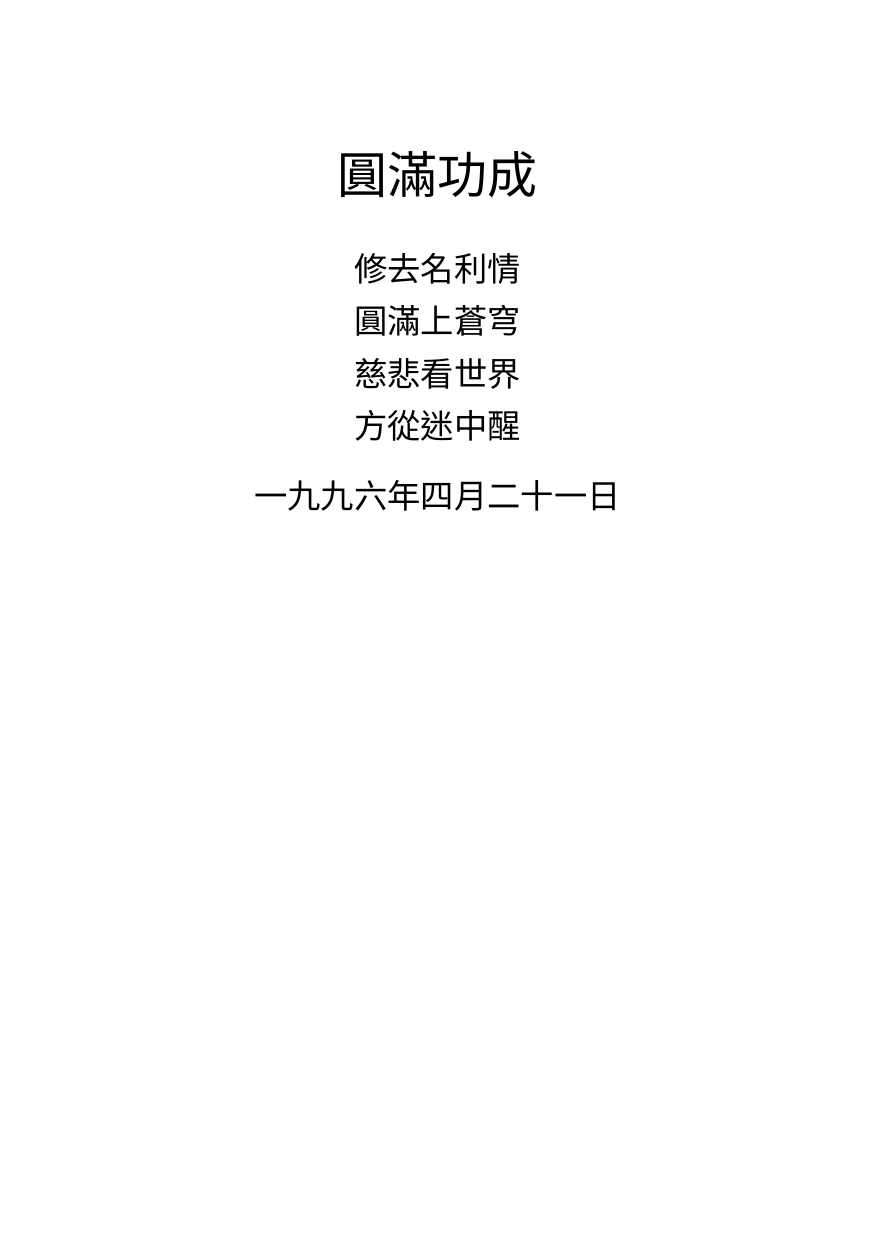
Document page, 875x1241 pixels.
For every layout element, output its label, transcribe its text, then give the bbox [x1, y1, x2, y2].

text 一九九六年四月二十一日 [135, 469, 739, 518]
title 圓滿功成 [135, 135, 739, 207]
text 修去名利情 圓滿上蒼穹 慈悲看世界 方從迷中醒 [135, 243, 739, 448]
